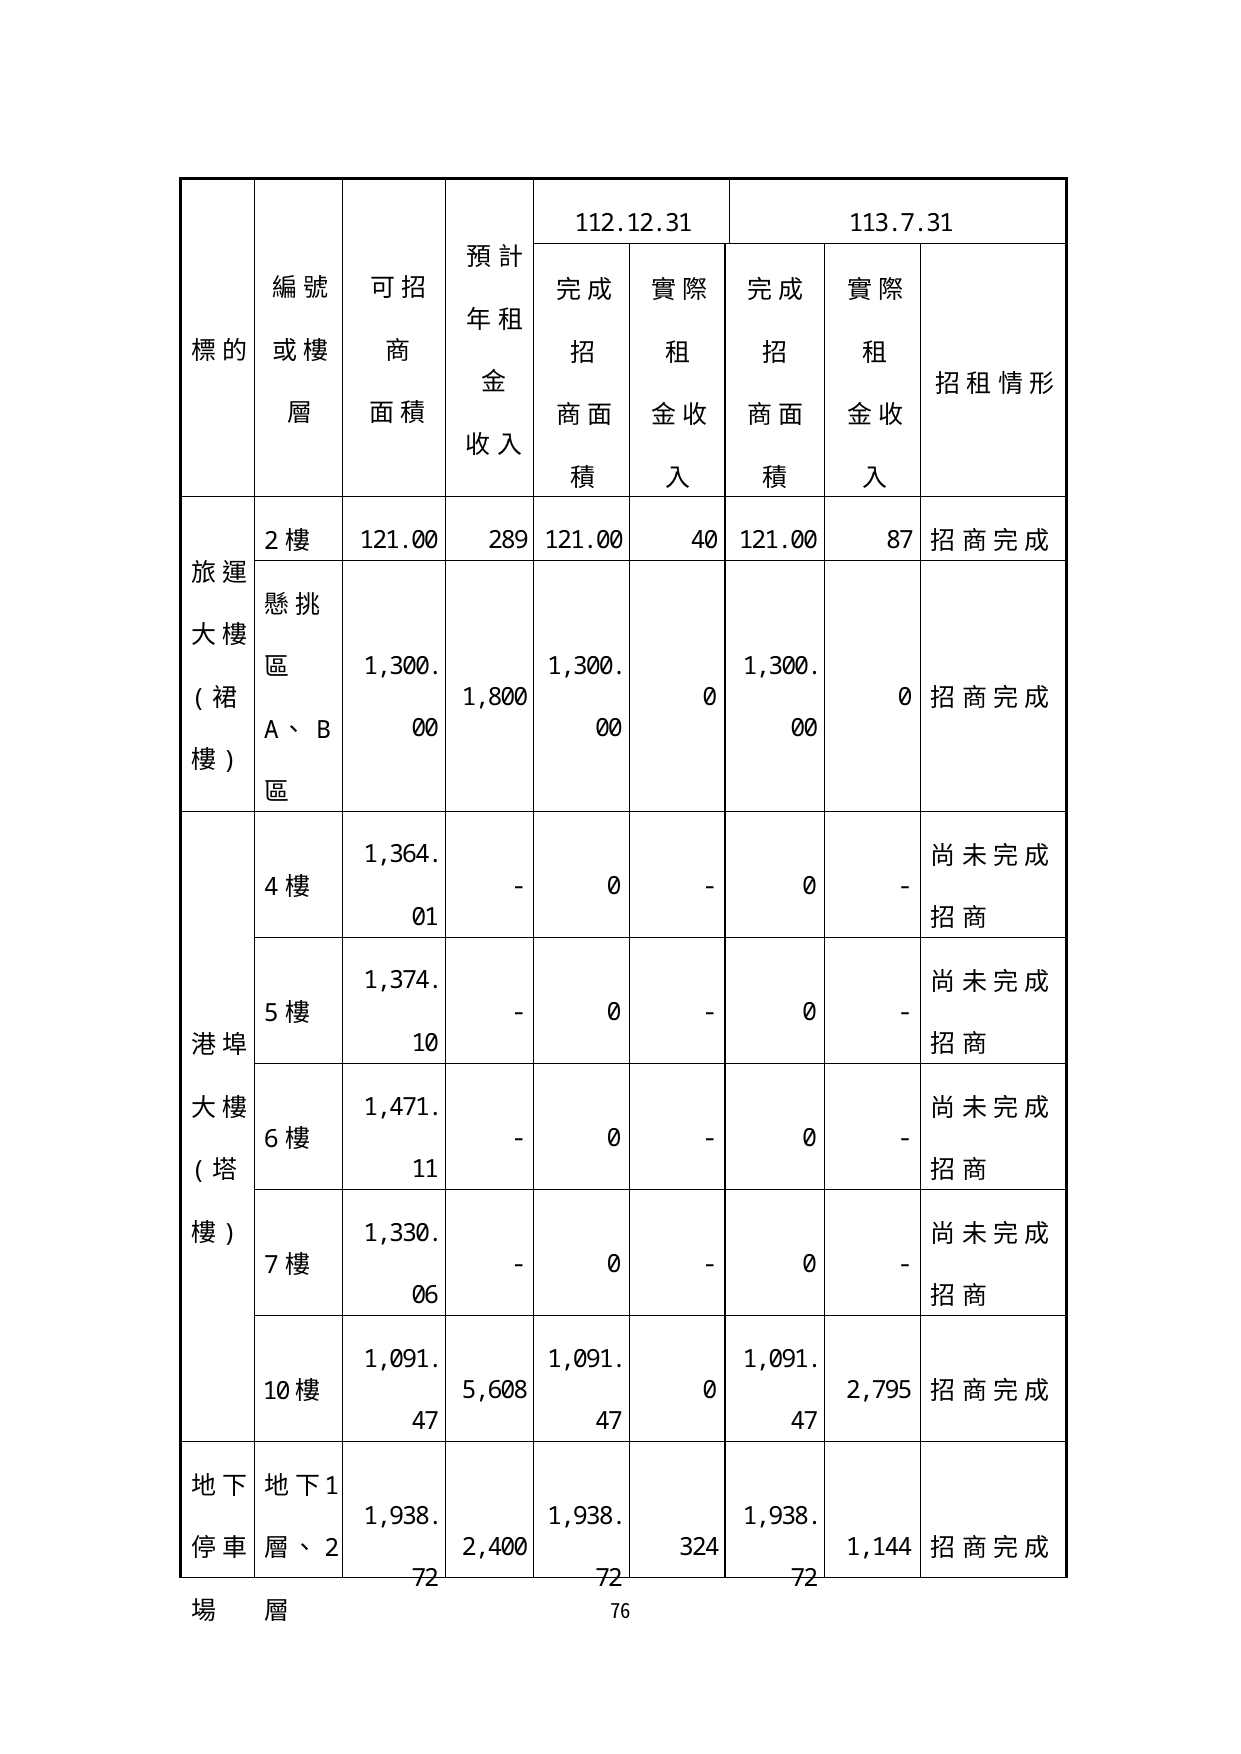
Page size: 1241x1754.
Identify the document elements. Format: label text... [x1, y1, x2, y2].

table_cell 0 [726, 1064, 824, 1189]
table_cell 0 [534, 812, 629, 937]
table_cell 地下停車場 [182, 1442, 254, 1577]
table_cell 1,300.00 [534, 561, 629, 811]
table_cell 實際租 金收入 [825, 244, 920, 496]
table_cell 招租情形 [921, 244, 1065, 496]
table_cell 0 [726, 1190, 824, 1315]
table_cell 5樓 [255, 938, 342, 1063]
table_cell 121.00 [726, 497, 824, 559]
table_cell 0 [534, 938, 629, 1063]
table_cell - [825, 1064, 920, 1189]
table_cell 1,091.47 [343, 1316, 445, 1441]
table_cell 1,364.01 [343, 812, 445, 937]
table_cell 5,608 [446, 1316, 533, 1441]
table_cell 289 [446, 497, 533, 559]
table_cell - [630, 1190, 724, 1315]
table_cell 0 [726, 938, 824, 1063]
table_cell 尚未完成招商 [921, 812, 1065, 937]
table_header 編號或樓層 [255, 180, 342, 496]
table_cell 尚未完成招商 [921, 938, 1065, 1063]
table_cell 1,374.10 [343, 938, 445, 1063]
table_cell 87 [825, 497, 920, 559]
table_cell 1,330.06 [343, 1190, 445, 1315]
table_cell 1,938.72 [343, 1442, 445, 1577]
table_cell 121.00 [343, 497, 445, 559]
table_cell 港埠 大樓(塔樓) [182, 812, 254, 1441]
table_cell 0 [825, 561, 920, 811]
table_cell 1,800 [446, 561, 533, 811]
table_cell 0 [726, 812, 824, 937]
table_cell 0 [534, 1190, 629, 1315]
table_cell 121.00 [534, 497, 629, 559]
table_cell - [630, 1064, 724, 1189]
table_cell - [825, 1190, 920, 1315]
table_cell 招商完成 [921, 1442, 1065, 1577]
table_cell 招商完成 [921, 561, 1065, 811]
table_cell 1,091.47 [726, 1316, 824, 1441]
table_cell 6樓 [255, 1064, 342, 1189]
table_cell 1,144 [825, 1442, 920, 1577]
table_cell - [825, 812, 920, 937]
table_cell 1,300.00 [343, 561, 445, 811]
table_cell 懸挑區A、B區 [255, 561, 342, 811]
table_cell 1,471.11 [343, 1064, 445, 1189]
table_cell 完成招 商面積 [726, 244, 824, 496]
table_cell 實際租 金收入 [630, 244, 724, 496]
table_cell 40 [630, 497, 724, 559]
table_cell 旅運 大樓(裙樓) [182, 497, 254, 811]
table_cell - [630, 938, 724, 1063]
table_cell 2樓 [255, 497, 342, 559]
table_header 標的 [182, 180, 254, 496]
table_cell - [446, 812, 533, 937]
table_cell 尚未完成招商 [921, 1064, 1065, 1189]
table_cell 1,091.47 [534, 1316, 629, 1441]
table_header 可招商 面積 [343, 180, 445, 496]
table_cell - [825, 938, 920, 1063]
table_cell 1,938.72 [726, 1442, 824, 1577]
table_header 112.12.31 [534, 180, 729, 243]
table_header 113.7.31 [730, 180, 1065, 243]
table_cell 2,795 [825, 1316, 920, 1441]
table_cell 0 [630, 561, 724, 811]
table_cell 招商完成 [921, 497, 1065, 559]
table_header 預計年租金 收入 [446, 180, 533, 496]
table_cell 完成招 商面積 [534, 244, 629, 496]
table_cell 0 [630, 1316, 724, 1441]
table_cell 7樓 [255, 1190, 342, 1315]
table_cell 0 [534, 1064, 629, 1189]
table_cell - [446, 938, 533, 1063]
table_cell 10樓 [255, 1316, 342, 1441]
table_cell - [630, 812, 724, 937]
table_cell 尚未完成招商 [921, 1190, 1065, 1315]
table_cell 4樓 [255, 812, 342, 937]
table_cell 2,400 [446, 1442, 533, 1577]
table_cell - [446, 1190, 533, 1315]
table_cell 1,938.72 [534, 1442, 629, 1577]
table_cell - [446, 1064, 533, 1189]
table_cell 1,300.00 [726, 561, 824, 811]
table_cell 招商完成 [921, 1316, 1065, 1441]
table_cell 324 [630, 1442, 724, 1577]
table_cell 地下1層、2層 [255, 1442, 342, 1577]
